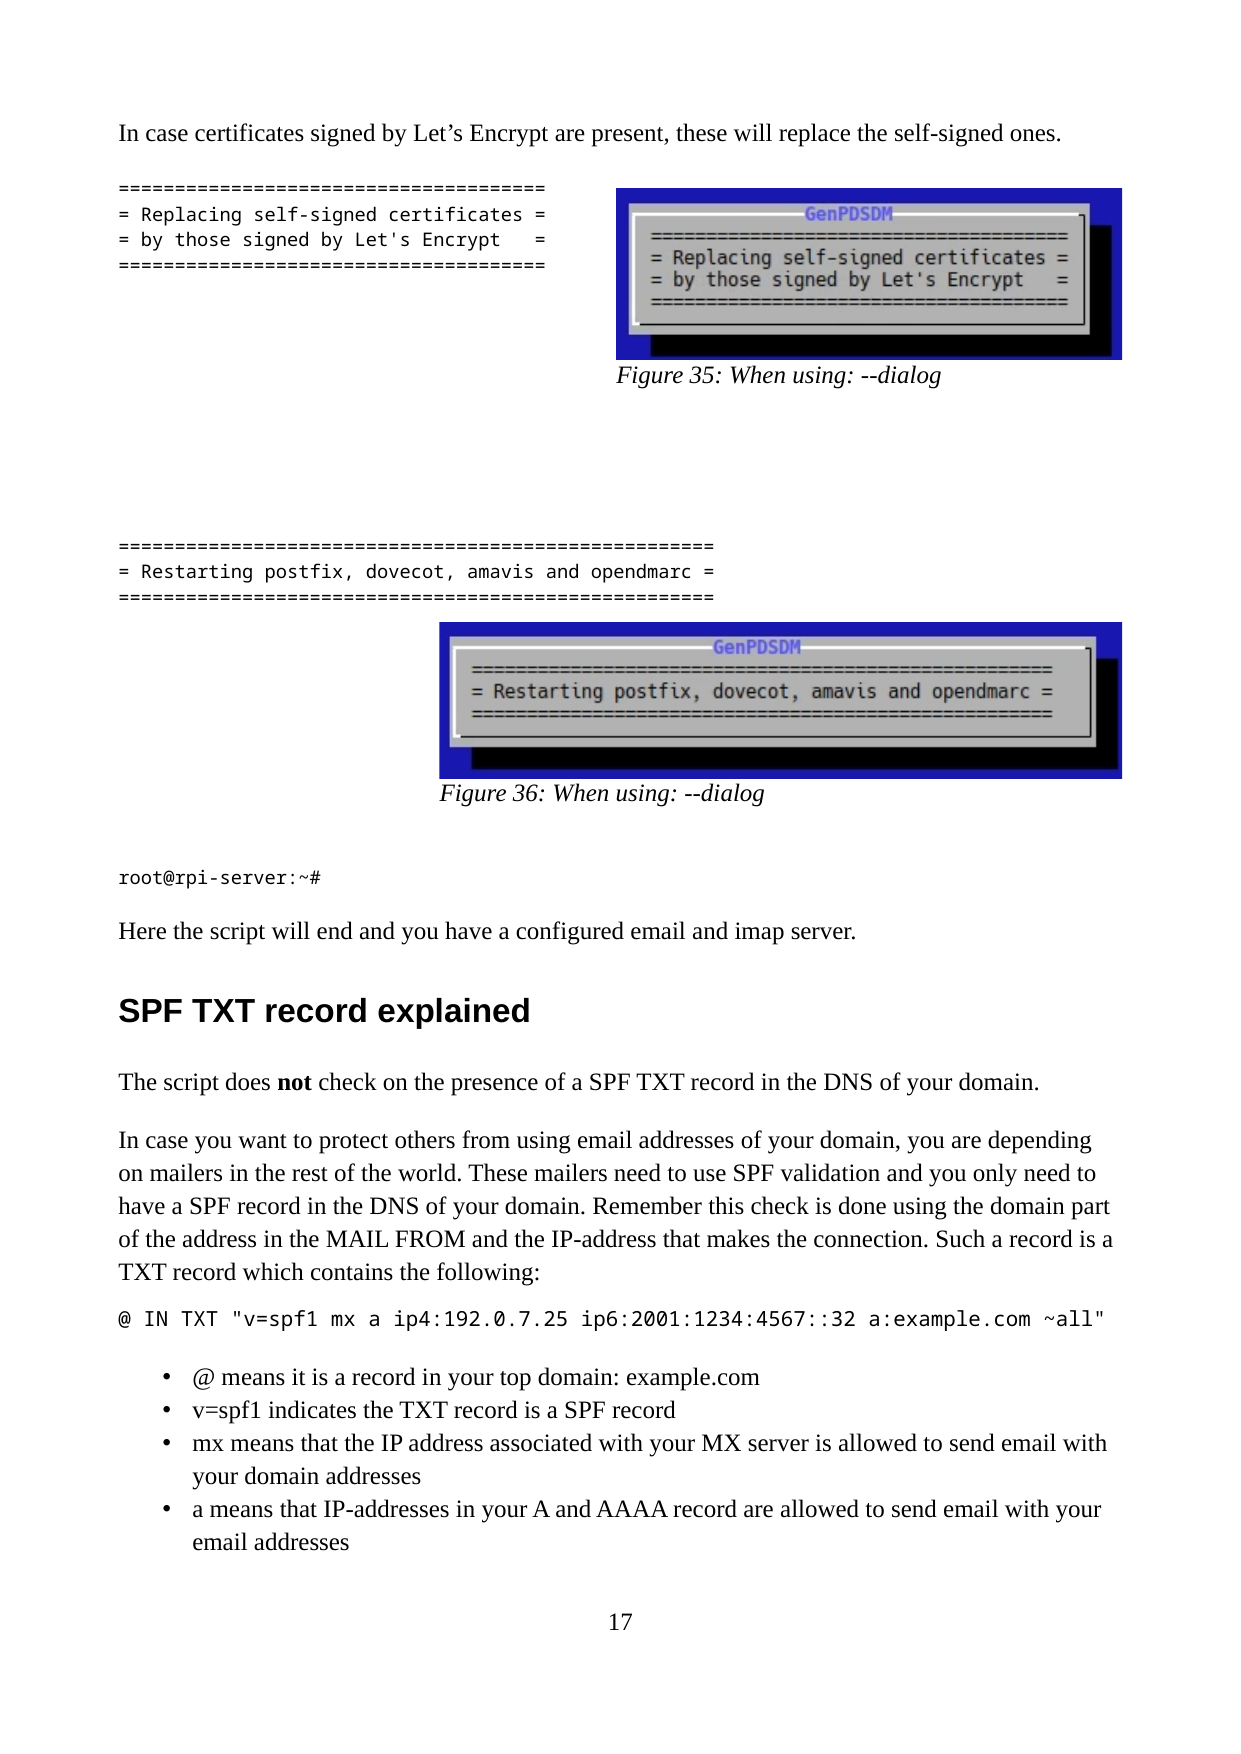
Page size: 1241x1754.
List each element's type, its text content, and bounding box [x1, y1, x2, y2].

text ===================================================== [118, 584, 1122, 609]
text The script does not check on the presence of a SPF TXT record in the DNS of your domain. [118, 1067, 1122, 1096]
picture [616, 188, 1123, 360]
text ====================================== [118, 252, 616, 278]
picture [439, 622, 1123, 779]
text Figure 36: When using: --dialog [439, 779, 1122, 807]
list mx means that the IP address associated with your MX server is allowed to send email with your domain addresses [162, 1428, 1122, 1490]
list v=spf1 indicates the TXT record is a SPF record [162, 1395, 1122, 1424]
text = Replacing self-signed certificates = [118, 201, 616, 227]
text = Restarting postfix, dovecot, amavis and opendmarc = [118, 558, 1122, 584]
subtitle SPF TXT record explained [118, 991, 1122, 1029]
text root@rpi-server:~# [118, 865, 1122, 890]
text Figure 35: When using: --dialog [616, 360, 1122, 389]
list @ means it is a record in your top domain: example.com [162, 1362, 1122, 1391]
text Here the script will end and you have a configured email and imap server. [118, 916, 1122, 944]
list a means that IP-addresses in your A and AAAA record are allowed to send email with your email addresses [162, 1494, 1122, 1556]
text ====================================== [118, 176, 1122, 201]
text In case certificates signed by Let’s Encrypt are present, these will replace the self-signed ones. [118, 118, 1122, 147]
text @ IN TXT "v=spf1 mx a ip4:192.0.7.25 ip6:2001:1234:4567::32 a:example.com ~all" [118, 1304, 1122, 1333]
text = by those signed by Let's Encrypt = [118, 227, 616, 252]
text ===================================================== [118, 533, 1122, 558]
text In case you want to protect others from using email addresses of your domain, you are depending on mailers in the rest of the world. These mailers need to use SPF validation and you only need to have a SPF record in the DNS of your domain. Remember this check is done using the domain part of the address in the MAIL FROM and the IP-address that makes the connection. Such a record is a TXT record which contains the following: [118, 1125, 1122, 1286]
